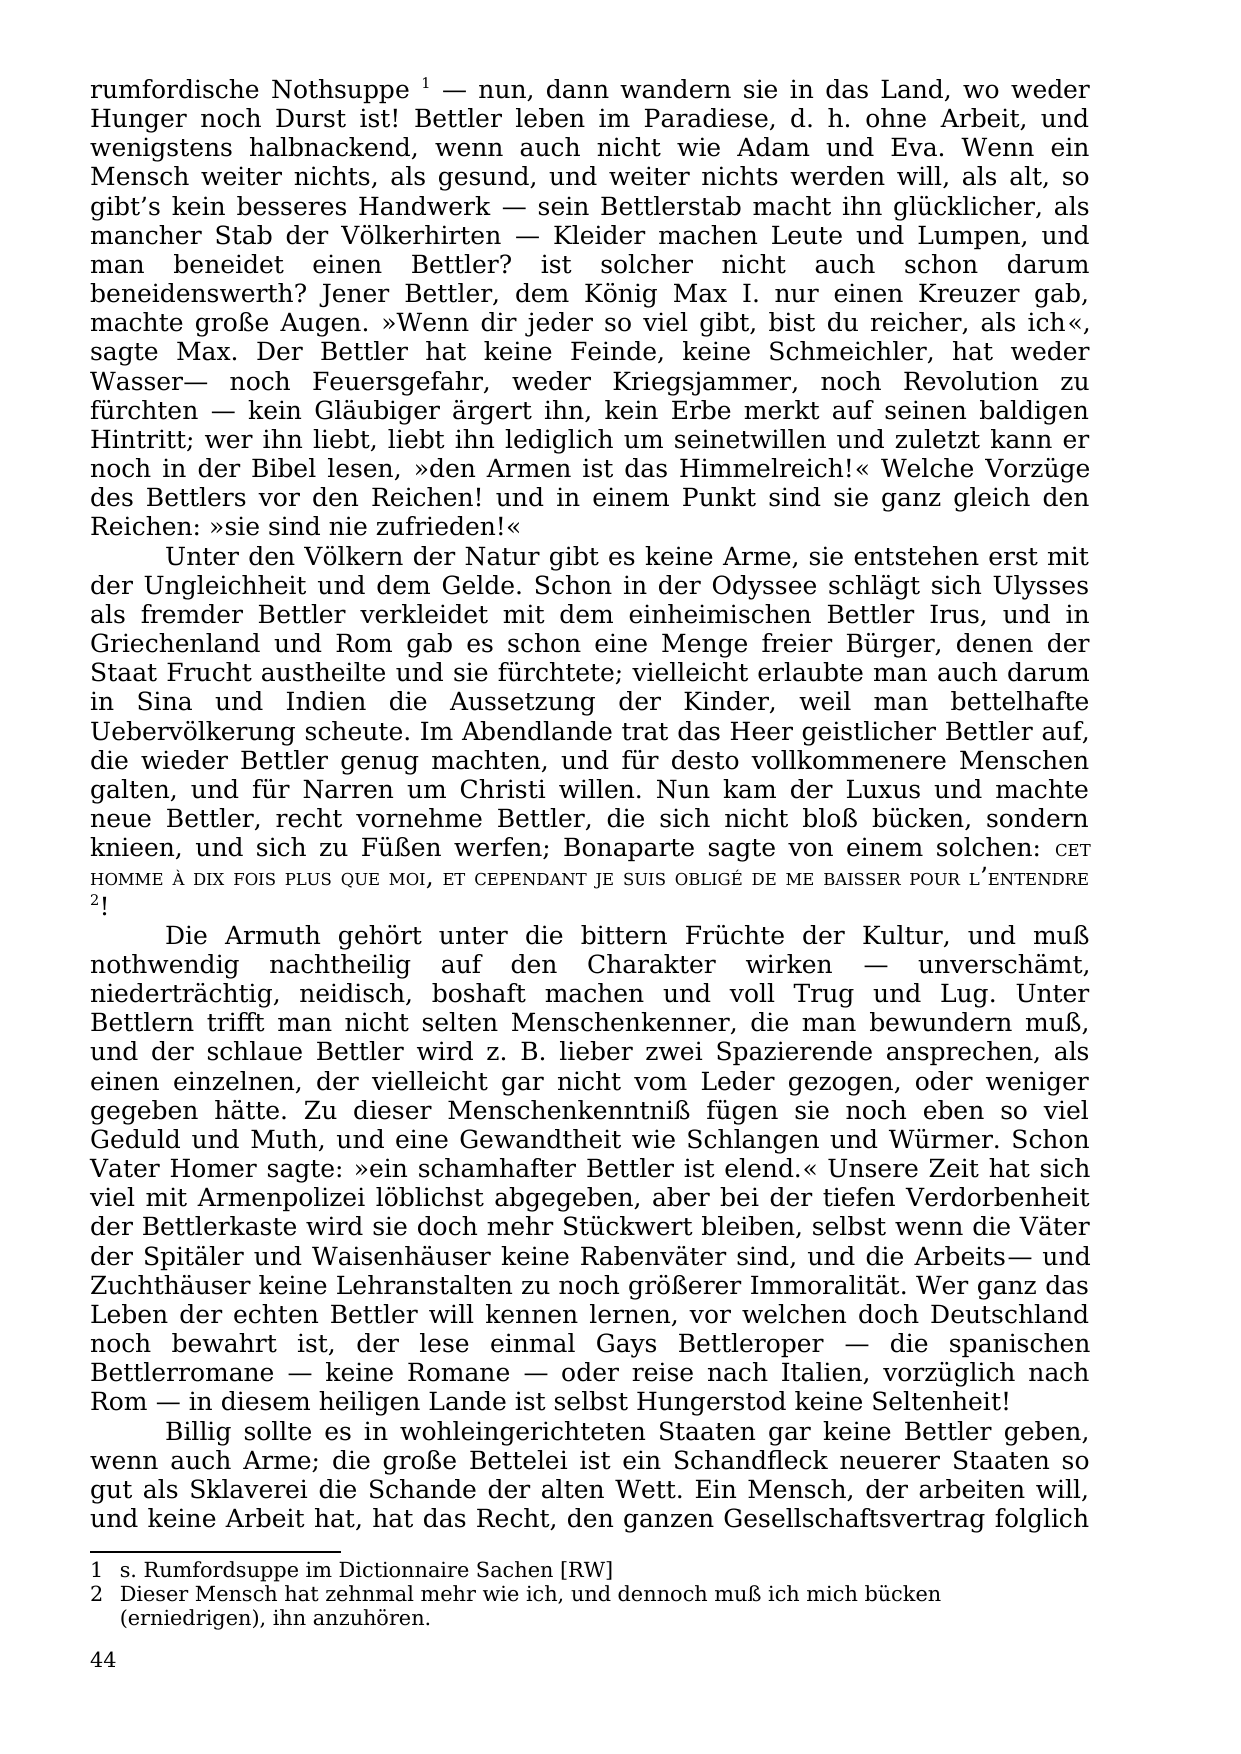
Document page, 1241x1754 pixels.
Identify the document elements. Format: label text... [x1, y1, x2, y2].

text rumfordische Nothsuppe — nun, dann wandern sie in das Land, wo weder Hunger noch Durst ist! Bettler leben im Paradiese, d. h. ohne Arbeit, und wenigstens halbnackend, wenn auch nicht wie Adam und Eva. Wenn ein Mensch weiter nichts, als gesund, und weiter nichts werden will, als alt, so gibt’s kein besseres Handwerk — sein Bettlerstab macht ihn glücklicher, als mancher Stab der Völkerhirten — Kleider machen Leute und Lumpen, und man beneidet einen Bettler? ist solcher nicht auch schon darum beneidenswerth? Jener Bettler, dem König Max I. nur einen Kreuzer gab, machte große Augen. »Wenn dir jeder so viel gibt, bist du reicher, als ich«, sagte Max. Der Bettler hat keine Feinde, keine Schmeichler, hat weder Wasser— noch Feuersgefahr, weder Kriegsjammer, noch Revolution zu fürchten — kein Gläubiger ärgert ihn, kein Erbe merkt auf seinen baldigen Hintritt; wer ihn liebt, liebt ihn lediglich um seinetwillen und zuletzt kann er noch in der Bibel lesen, »den Armen ist das Himmelreich!« Welche Vorzüge des Bettlers vor den Reichen! und in einem Punkt sind sie ganz gleich den Reichen: »sie sind nie zufrieden!« [90, 75, 1091, 542]
text Unter den Völkern der Natur gibt es keine Arme, sie entstehen erst mit der Ungleichheit und dem Gelde. Schon in der Odyssee schlägt sich Ulysses als fremder Bettler verkleidet mit dem einheimischen Bettler Irus, und in Griechenland und Rom gab es schon eine Menge freier Bürger, denen der Staat Frucht austheilte und sie fürchtete; vielleicht erlaubte man auch darum in Sina und Indien die Aussetzung der Kinder, weil man bettelhafte Uebervölkerung scheute. Im Abendlande trat das Heer geistlicher Bettler auf, die wieder Bettler genug machten, und für desto vollkommenere Menschen galten, und für Narren um Christi willen. Nun kam der Luxus und machte neue Bettler, recht vornehme Bettler, die sich nicht bloß bücken, sondern knieen, und sich zu Füßen werfen; Bonaparte sagte von einem solchen: cet homme à dix fois plus que moi, et cependant je suis obligé de me baisser pour l’entendre ! [90, 542, 1091, 921]
text Billig sollte es in wohleingerichteten Staaten gar keine Bettler geben, wenn auch Arme; die große Bettelei ist ein Schandfleck neuerer Staaten so gut als Sklaverei die Schande der alten Wett. Ein Mensch, der arbeiten will, und keine Arbeit hat, hat das Recht, den ganzen Gesellschaftsvertrag folglich [90, 1417, 1091, 1533]
text s. Rumfordsuppe im Dictionnaire Sachen [RW] [90, 1558, 1091, 1582]
text Dieser Mensch hat zehnmal mehr wie ich, und dennoch muß ich mich bücken (erniedrigen), ihn anzuhören. [90, 1582, 1091, 1631]
text Die Armuth gehört unter die bittern Früchte der Kultur, und muß nothwendig nachtheilig auf den Charakter wirken — unverschämt, niederträchtig, neidisch, boshaft machen und voll Trug und Lug. Unter Bettlern trifft man nicht selten Menschenkenner, die man bewundern muß, und der schlaue Bettler wird z. B. lieber zwei Spazierende ansprechen, als einen einzelnen, der vielleicht gar nicht vom Leder gezogen, oder weniger gegeben hätte. Zu dieser Menschenkenntniß fügen sie noch eben so viel Geduld und Muth, und eine Gewandtheit wie Schlangen und Würmer. Schon Vater Homer sagte: »ein schamhafter Bettler ist elend.« Unsere Zeit hat sich viel mit Armenpolizei löblichst abgegeben, aber bei der tiefen Verdorbenheit der Bettlerkaste wird sie doch mehr Stückwert bleiben, selbst wenn die Väter der Spitäler und Waisenhäuser keine Rabenväter sind, und die Arbeits— und Zuchthäuser keine Lehranstalten zu noch größerer Immoralität. Wer ganz das Leben der echten Bettler will kennen lernen, vor welchen doch Deutschland noch bewahrt ist, der lese einmal Gays Bettleroper — die spanischen Bettlerromane — keine Romane — oder reise nach Italien, vorzüglich nach Rom — in diesem heiligen Lande ist selbst Hungerstod keine Seltenheit! [90, 921, 1091, 1417]
